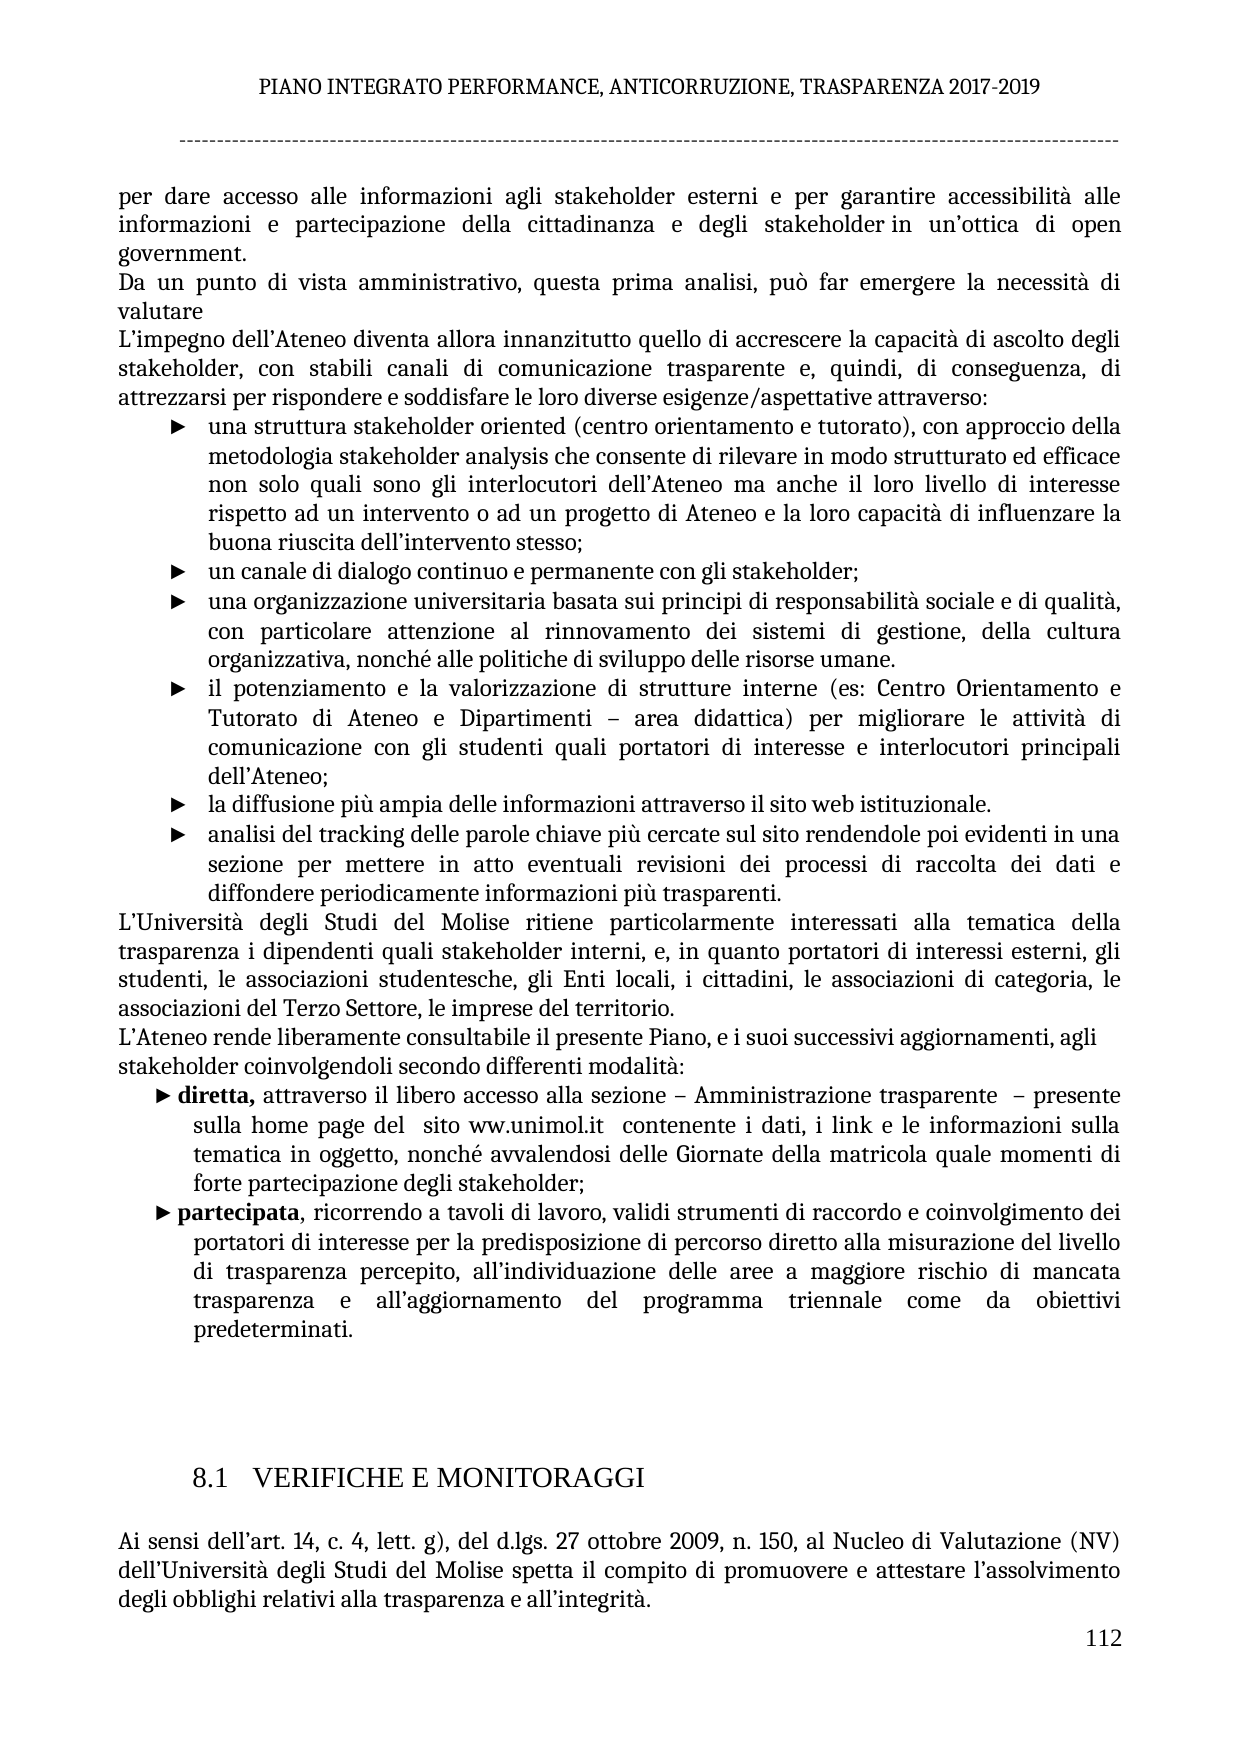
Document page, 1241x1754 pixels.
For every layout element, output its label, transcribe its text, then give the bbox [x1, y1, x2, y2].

text Ai sensi dell’art. 14, c. 4, lett. g), del d.lgs. 27 ottobre 2009, n. 150, al Nucleo di Valutazione (NV) dell’Università degli Studi del Molise spetta il compito di promuovere e attestare l’assolvimento degli obblighi relativi alla trasparenza e all’integrità. [118, 1527, 1122, 1613]
list diretta, attraverso il libero accesso alla sezione – Amministrazione trasparente – presente sulla home page del sito ww.unimol.it contenente i dati, i link e le informazioni sulla tematica in oggetto, nonché avvalendosi delle Giornate della matricola quale momenti di forte partecipazione degli stakeholder; [156, 1080, 1122, 1197]
text Da un punto di vista amministrativo, questa prima analisi, può far emergere la necessità di valutare [118, 268, 1122, 325]
list una organizzazione universitaria basata sui principi di responsabilità sociale e di qualità, con particolare attenzione al rinnovamento dei sistemi di gestione, della cultura organizzativa, nonché alle politiche di sviluppo delle risorse umane. [170, 587, 1122, 674]
text L’impegno dell’Ateneo diventa allora innanzitutto quello di accrescere la capacità di ascolto degli stakeholder, con stabili canali di comunicazione trasparente e, quindi, di conseguenza, di attrezzarsi per rispondere e soddisfare le loro diverse esigenze/aspettative attraverso: [118, 325, 1122, 412]
list analisi del tracking delle parole chiave più cercate sul sito rendendole poi evidenti in una sezione per mettere in atto eventuali revisioni dei processi di raccolta dei dati e diffondere periodicamente informazioni più trasparenti. [170, 820, 1122, 908]
list la diffusione più ampia delle informazioni attraverso il sito web istituzionale. [170, 790, 1122, 820]
subtitle VERIFICHE E MONITORAGGI [192, 1460, 1122, 1493]
text L’Università degli Studi del Molise ritiene particolarmente interessati alla tematica della trasparenza i dipendenti quali stakeholder interni, e, in quanto portatori di interessi esterni, gli studenti, le associazioni studentesche, gli Enti locali, i cittadini, le associazioni di categoria, le associazioni del Terzo Settore, le imprese del territorio. [118, 908, 1122, 1023]
list partecipata, ricorrendo a tavoli di lavoro, validi strumenti di raccordo e coinvolgimento dei portatori di interesse per la predisposizione di percorso diretto alla misurazione del livello di trasparenza percepito, all’individuazione delle aree a maggiore rischio di mancata trasparenza e all’aggiornamento del programma triennale come da obiettivi predeterminati. [156, 1197, 1122, 1343]
list un canale di dialogo continuo e permanente con gli stakeholder; [170, 557, 1122, 587]
text L’Ateneo rende liberamente consultabile il presente Piano, e i suoi successivi aggiornamenti, agli stakeholder coinvolgendoli secondo differenti modalità: [118, 1023, 1122, 1080]
text per dare accesso alle informazioni agli stakeholder esterni e per garantire accessibilità alle informazioni e partecipazione della cittadinanza e degli stakeholder in un’ottica di open government. [118, 182, 1122, 268]
list una struttura stakeholder oriented (centro orientamento e tutorato), con approccio della metodologia stakeholder analysis che consente di rilevare in modo strutturato ed efficace non solo quali sono gli interlocutori dell’Ateneo ma anche il loro livello di interesse rispetto ad un intervento o ad un progetto di Ateneo e la loro capacità di influenzare la buona riuscita dell’intervento stesso; [170, 412, 1122, 557]
list il potenziamento e la valorizzazione di strutture interne (es: Centro Orientamento e Tutorato di Ateneo e Dipartimenti – area didattica) per migliorare le attività di comunicazione con gli studenti quali portatori di interesse e interlocutori principali dell’Ateneo; [170, 674, 1122, 790]
